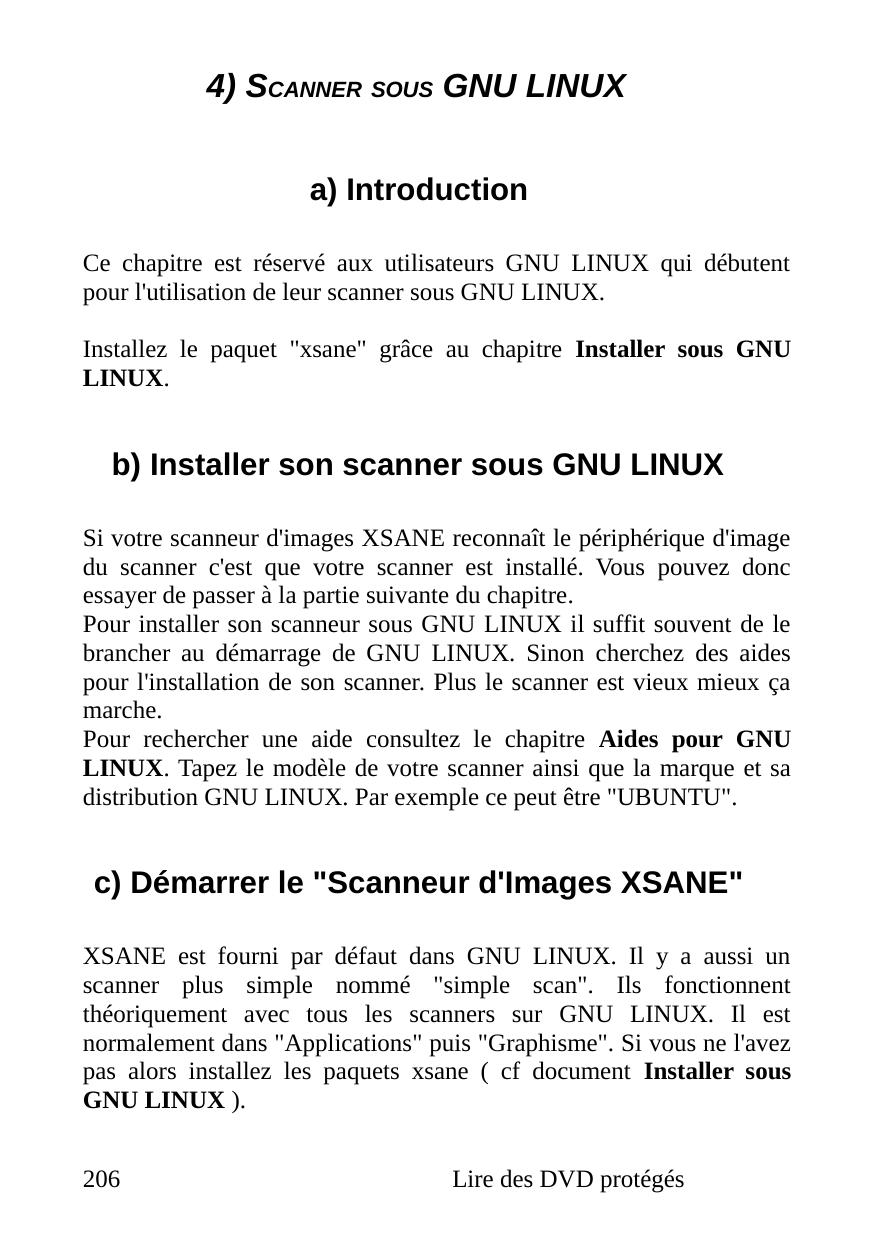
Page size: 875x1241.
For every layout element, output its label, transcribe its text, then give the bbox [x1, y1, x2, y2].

text Si votre scanneur d'images XSANE reconnaît le périphérique d'image du scanner c'est que votre scanner est installé. Vous pouvez donc essayer de passer à la partie suivante du chapitre. [83, 523, 791, 609]
subtitle Introduction [83, 171, 791, 207]
text XSANE est fourni par défaut dans GNU LINUX. Il y a aussi un scanner plus simple nommé "simple scan". Ils fonctionnent théoriquement avec tous les scanners sur GNU LINUX. Il est normalement dans "Applications" puis "Graphisme". Si vous ne l'avez pas alors installez les paquets xsane ( cf document Installer sous GNU LINUX ). [83, 941, 791, 1114]
text Installez le paquet "xsane" grâce au chapitre Installer sous GNU LINUX. [83, 334, 791, 392]
text Pour installer son scanneur sous GNU LINUX il suffit souvent de le brancher au démarrage de GNU LINUX. Sinon cherchez des aides pour l'installation de son scanner. Plus le scanner est vieux mieux ça marche. [83, 609, 791, 724]
subtitle Installer son scanner sous GNU LINUX [83, 446, 791, 482]
subtitle Démarrer le "Scanneur d'Images XSANE" [83, 864, 791, 900]
text Ce chapitre est réservé aux utilisateurs GNU LINUX qui débutent pour l'utilisation de leur scanner sous GNU LINUX. [83, 248, 791, 306]
text Pour rechercher une aide consultez le chapitre Aides pour GNU LINUX. Tapez le modèle de votre scanner ainsi que la marque et sa distribution GNU LINUX. Par exemple ce peut être "UBUNTU". [83, 724, 791, 810]
subtitle Scanner sous GNU LINUX [83, 66, 791, 105]
